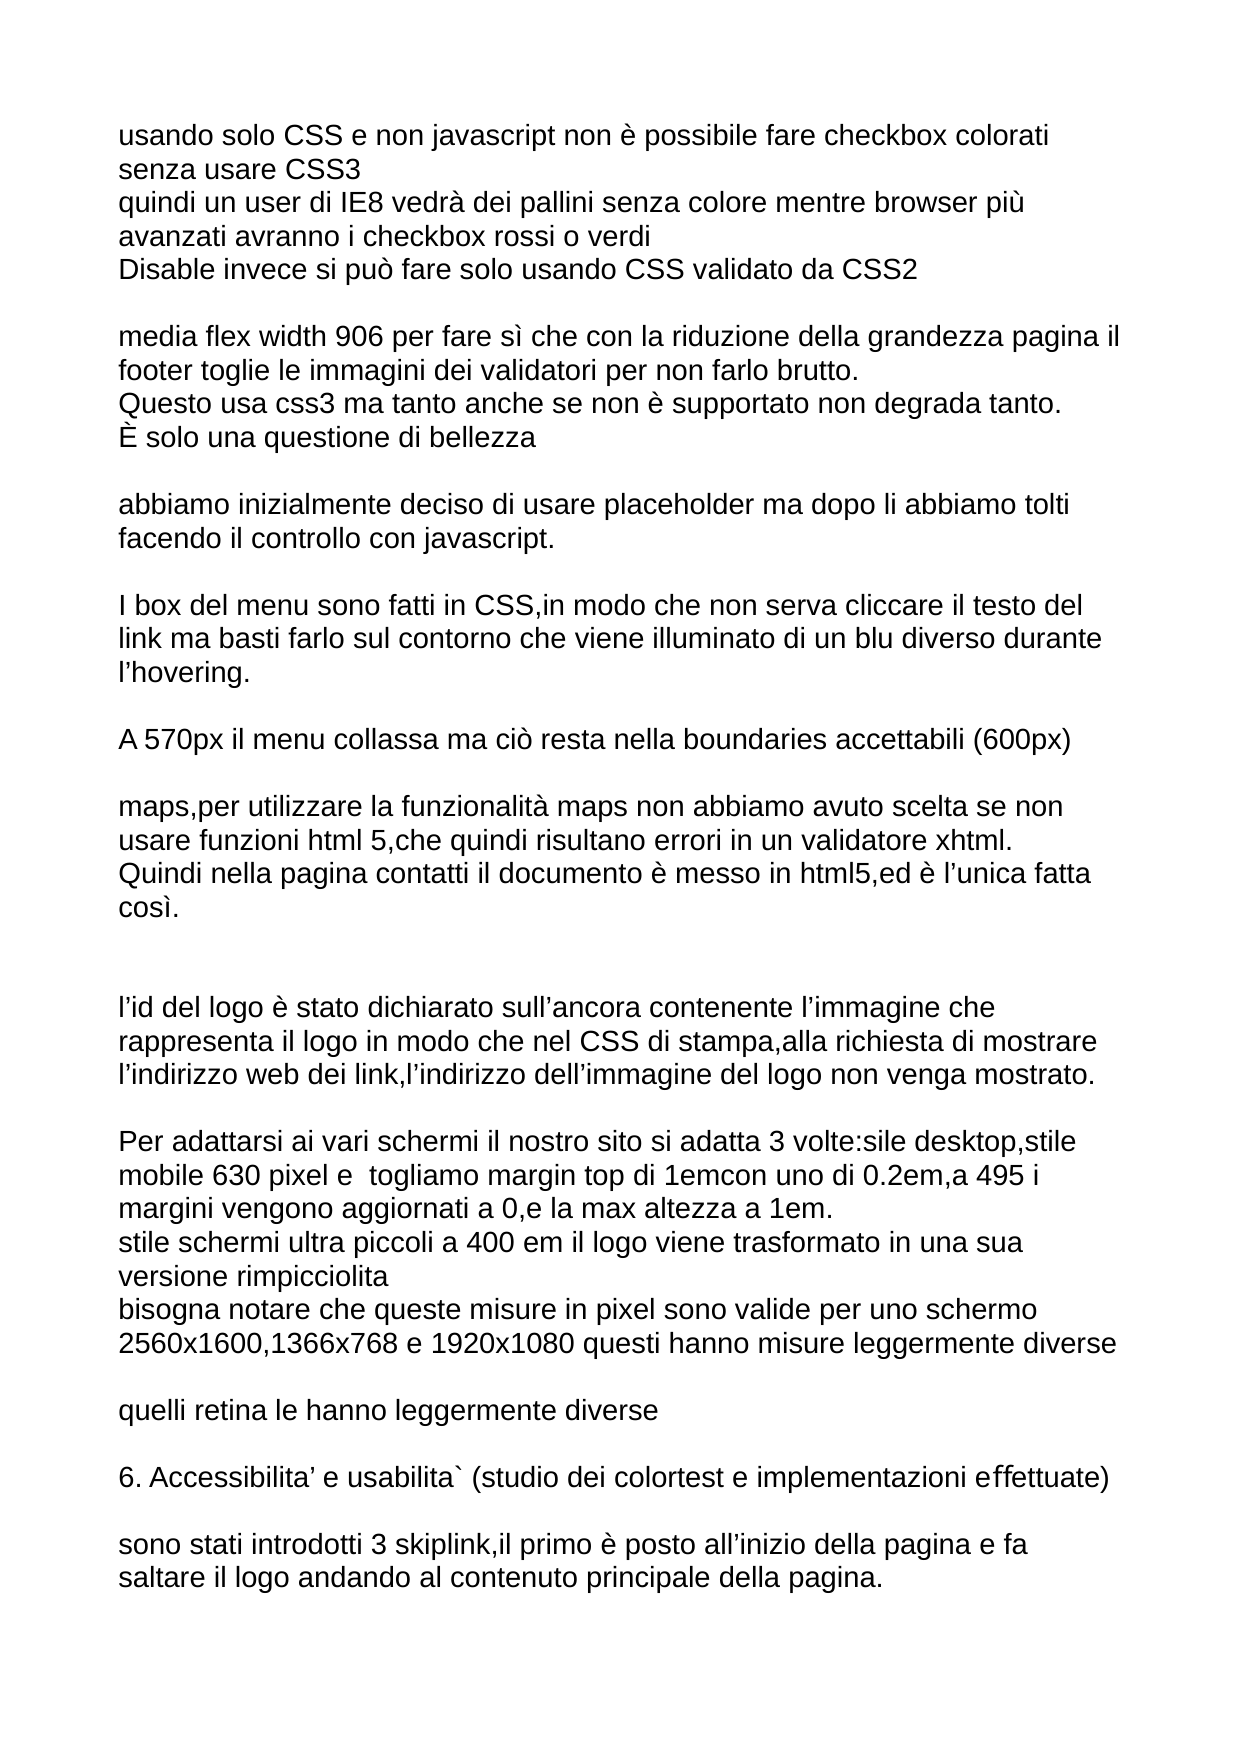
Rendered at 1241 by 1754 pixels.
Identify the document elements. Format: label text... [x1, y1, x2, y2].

text quelli retina le hanno leggermente diverse [118, 1393, 1122, 1426]
text media flex width 906 per fare sì che con la riduzione della grandezza pagina il footer toglie le immagini dei validatori per non farlo brutto. [118, 319, 1122, 386]
text usando solo CSS e non javascript non è possibile fare checkbox colorati senza usare CSS3 [118, 118, 1122, 185]
text I box del menu sono fatti in CSS,in modo che non serva cliccare il testo del link ma basti farlo sul contorno che viene illuminato di un blu diverso durante l’hovering. [118, 588, 1122, 688]
text bisogna notare che queste misure in pixel sono valide per uno schermo 2560x1600,1366x768 e 1920x1080 questi hanno misure leggermente diverse [118, 1292, 1122, 1359]
text Questo usa css3 ma tanto anche se non è supportato non degrada tanto. [118, 386, 1122, 420]
text Per adattarsi ai vari schermi il nostro sito si adatta 3 volte:sile desktop,stile mobile 630 pixel e togliamo margin top di 1emcon uno di 0.2em,a 495 i margini vengono aggiornati a 0,e la max altezza a 1em. [118, 1124, 1122, 1225]
text stile schermi ultra piccoli a 400 em il logo viene trasformato in una sua versione rimpicciolita [118, 1225, 1122, 1292]
text maps,per utilizzare la funzionalità maps non abbiamo avuto scelta se non usare funzioni html 5,che quindi risultano errori in un validatore xhtml. [118, 789, 1122, 856]
text Quindi nella pagina contatti il documento è messo in html5,ed è l’unica fatta così. [118, 856, 1122, 923]
text È solo una questione di bellezza [118, 420, 1122, 453]
text A 570px il menu collassa ma ciò resta nella boundaries accettabili (600px) [118, 722, 1122, 755]
text l’id del logo è stato dichiarato sull’ancora contenente l’immagine che rappresenta il logo in modo che nel CSS di stampa,alla richiesta di mostrare l’indirizzo web dei link,l’indirizzo dell’immagine del logo non venga mostrato. [118, 990, 1122, 1091]
text abbiamo inizialmente deciso di usare placeholder ma dopo li abbiamo tolti facendo il controllo con javascript. [118, 487, 1122, 554]
text sono stati introdotti 3 skiplink,il primo è posto all’inizio della pagina e fa saltare il logo andando al contenuto principale della pagina. [118, 1527, 1122, 1594]
text Disable invece si può fare solo usando CSS validato da CSS2 [118, 252, 1122, 286]
text quindi un user di IE8 vedrà dei pallini senza colore mentre browser più avanzati avranno i checkbox rossi o verdi [118, 185, 1122, 252]
text 6. Accessibilita’ e usabilita` (studio dei colortest e implementazioni eﬀettuate) [118, 1460, 1122, 1493]
